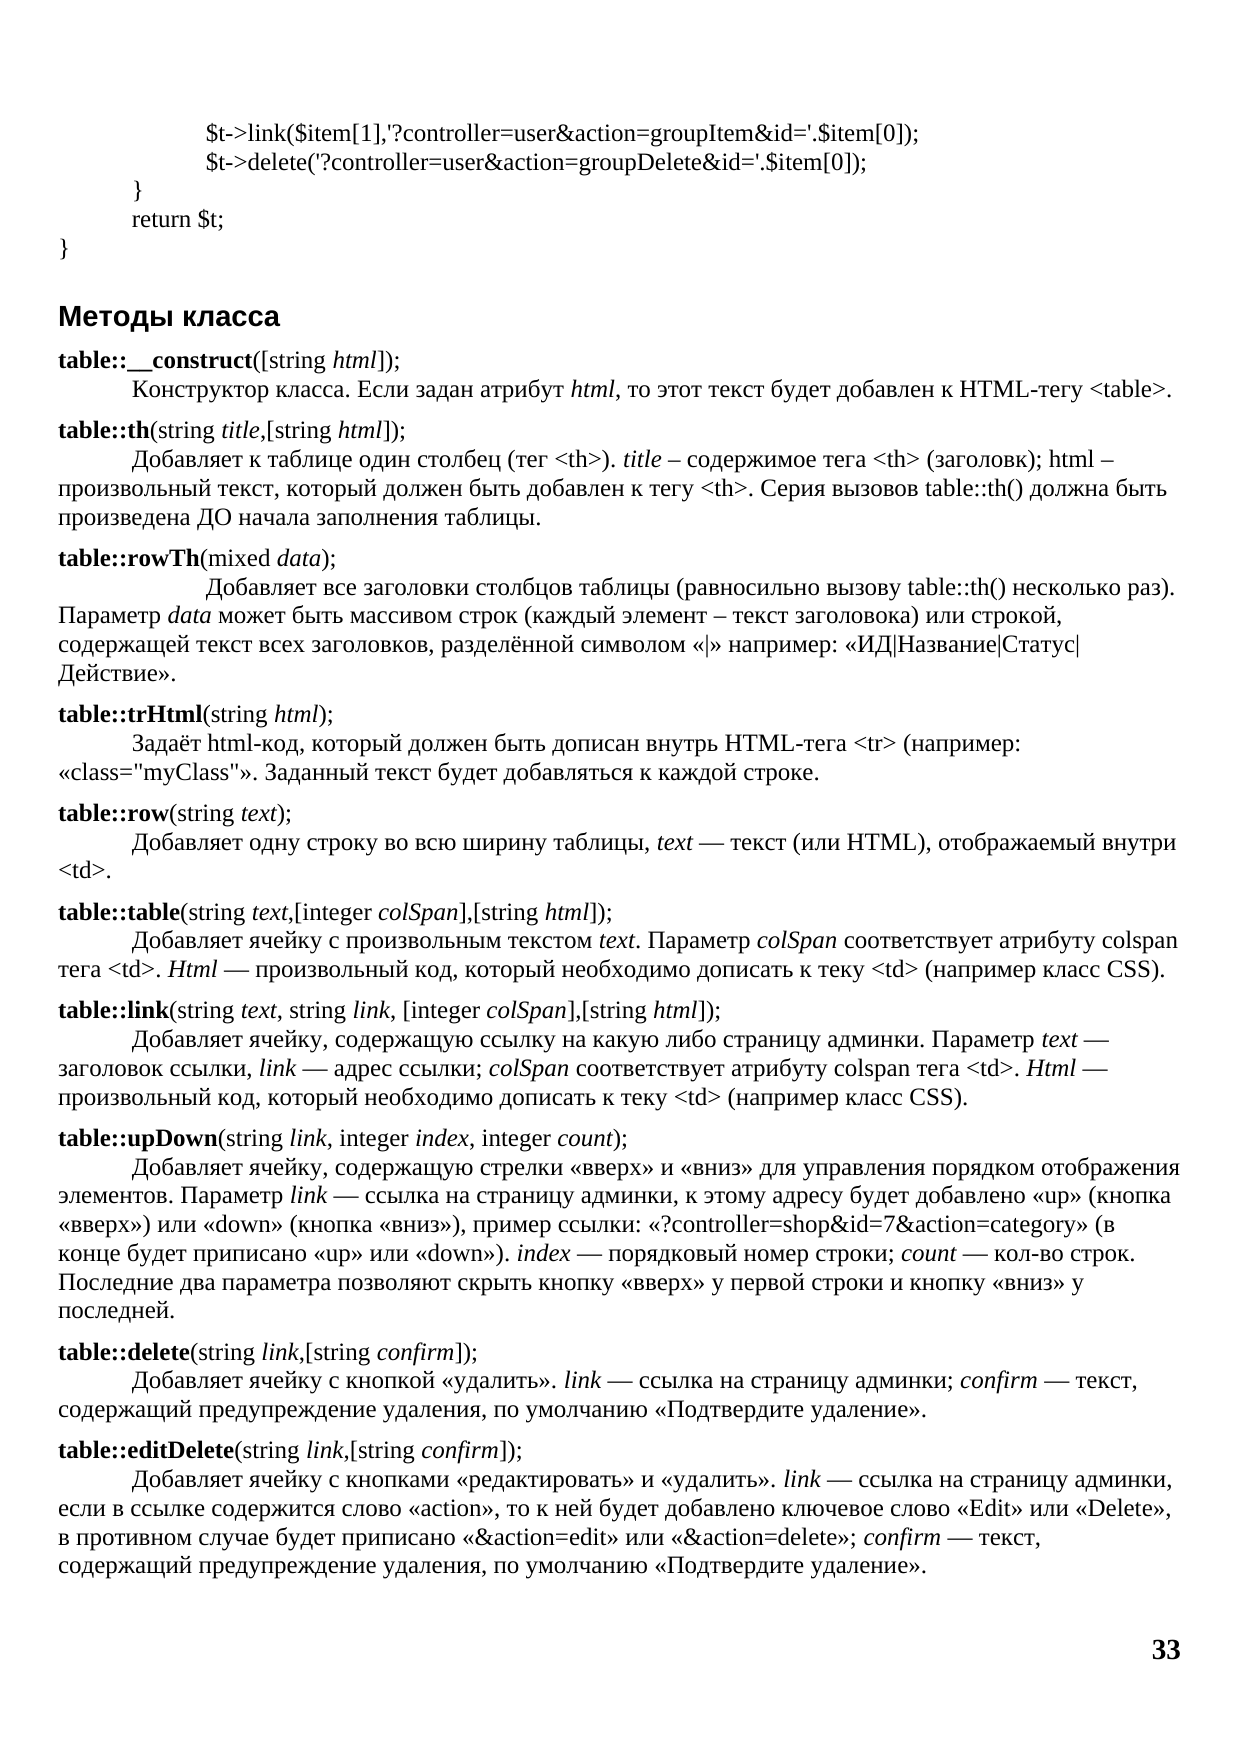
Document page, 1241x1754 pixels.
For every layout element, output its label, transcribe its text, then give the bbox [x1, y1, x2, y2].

text table::upDown(string link, integer index, integer count); Добавляет ячейку, содержащую стрелки «вверх» и «вниз» для управления порядком отображения элементов. Параметр link — ссылка на страницу админки, к этому адресу будет добавлено «up» (кнопка «вверх») или «down» (кнопка «вниз»), пример ссылки: «?controller=shop&id=7&action=category» (в конце будет приписано «up» или «down»). index — порядковый номер строки; count — кол-во строк. Последние два параметра позволяют скрыть кнопку «вверх» у первой строки и кнопку «вниз» у последней. [58, 1123, 1181, 1324]
text table::editDelete(string link,[string confirm]); Добавляет ячейку с кнопками «редактировать» и «удалить». link — ссылка на страницу админки, если в ссылке содержится слово «action», то к ней будет добавлено ключевое слово «Edit» или «Delete», в противном случае будет приписано «&action=edit» или «&action=delete»; confirm — текст, содержащий предупреждение удаления, по умолчанию «Подтвердите удаление». [58, 1435, 1181, 1579]
text table::th(string title,[string html]); Добавляет к таблице один столбец (тег <th>). title – содержимое тега <th> (заголовк); html – произвольный текст, который должен быть добавлен к тегу <th>. Серия вызовов table::th() должна быть произведена ДО начала заполнения таблицы. [58, 415, 1181, 530]
text table::__construct([string html]); Конструктор класса. Если задан атрибут html, то этот текст будет добавлен к HTML-тегу <table>. [58, 345, 1181, 403]
text table::trHtml(string html); Задаёт html-код, который должен быть дописан внутрь HTML-тега <tr> (например: «class="myClass"». Заданный текст будет добавляться к каждой строке. [58, 699, 1181, 785]
text table::row(string text); Добавляет одну строку во всю ширину таблицы, text — текст (или HTML), отображаемый внутри <td>. [58, 798, 1181, 884]
text table::link(string text, string link, [integer colSpan],[string html]); Добавляет ячейку, содержащую ссылку на какую либо страницу админки. Параметр text — заголовок ссылки, link — адрес ссылки; colSpan соответствует атрибуту colspan тега <td>. Html — произвольный код, который необходимо дописать к теку <td> (например класс CSS). [58, 995, 1181, 1110]
text table::delete(string link,[string confirm]); Добавляет ячейку с кнопкой «удалить». link — ссылка на страницу админки; confirm — текст, содержащий предупреждение удаления, по умолчанию «Подтвердите удаление». [58, 1337, 1181, 1423]
subtitle Методы класса [58, 299, 1181, 333]
text table::rowTh(mixed data); Добавляет все заголовки столбцов таблицы (равносильно вызову table::th() несколько раз). Параметр data может быть массивом строк (каждый элемент – текст заголовока) или строкой, содержащей текст всех заголовков, разделённой символом «|» например: «ИД|Название|Статус|Действие». [58, 543, 1181, 687]
text $t->link($item[1],'?controller=user&action=groupItem&id='.$item[0]); $t->delete('?controller=user&action=groupDelete&id='.$item[0]); } return $t; } [58, 118, 1181, 262]
text table::table(string text,[integer colSpan],[string html]); Добавляет ячейку с произвольным текстом text. Параметр colSpan соответствует атрибуту colspan тега <td>. Html — произвольный код, который необходимо дописать к теку <td> (например класс CSS). [58, 897, 1181, 983]
